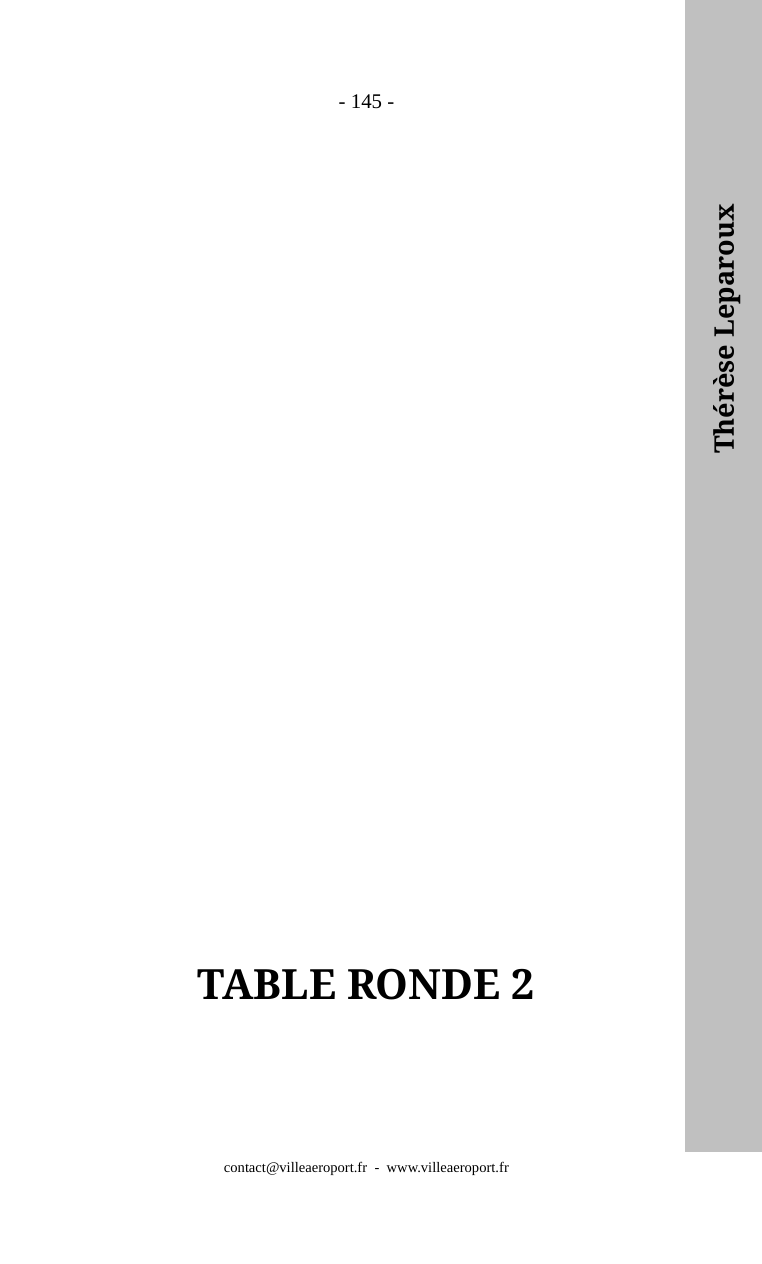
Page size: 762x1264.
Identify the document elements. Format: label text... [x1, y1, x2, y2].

text TABLE RONDE 2 [88, 949, 644, 1011]
text Thérèse Leparoux [685, 187, 762, 454]
